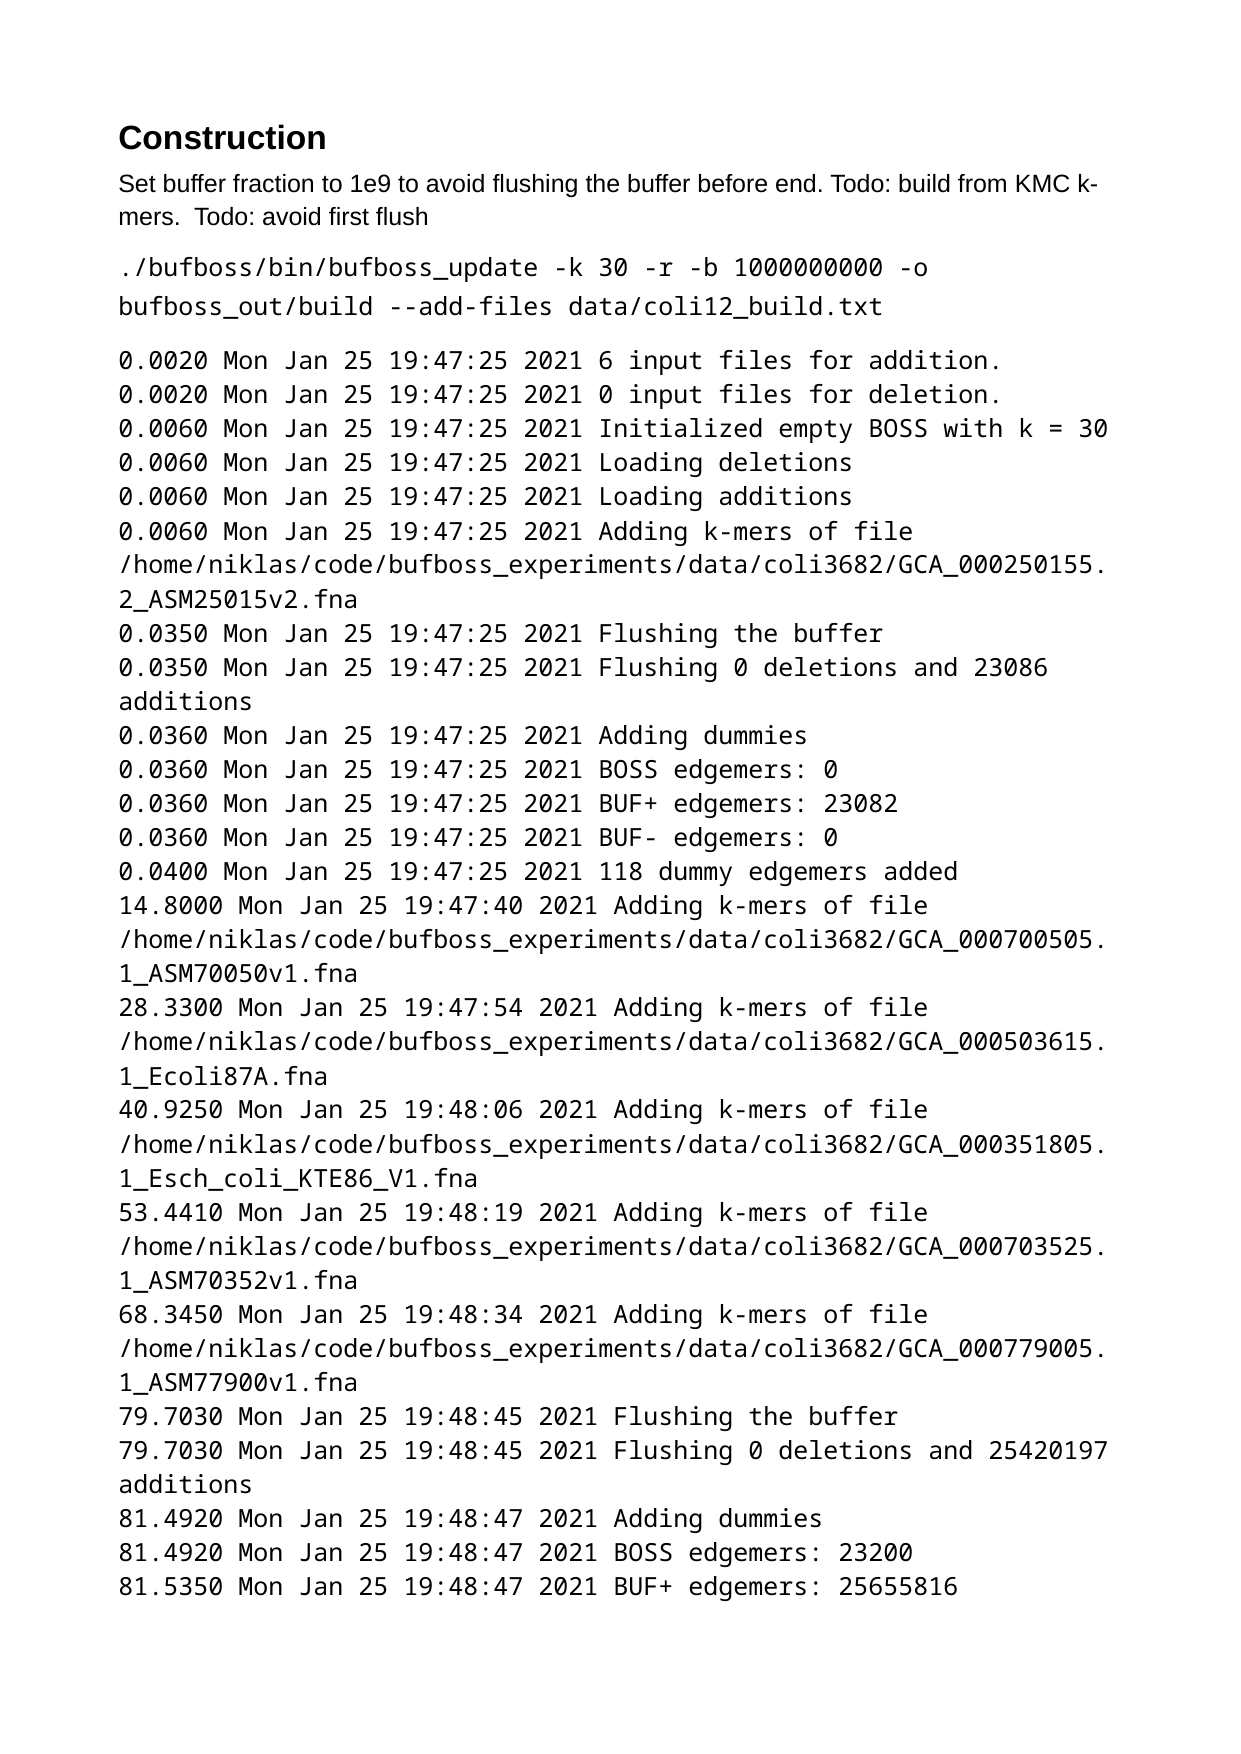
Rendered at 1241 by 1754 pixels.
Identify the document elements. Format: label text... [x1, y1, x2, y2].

text 0.0360 Mon Jan 25 19:47:25 2021 Adding dummies [118, 717, 1122, 752]
text 0.0360 Mon Jan 25 19:47:25 2021 BOSS edgemers: 0 [118, 752, 1122, 786]
text 0.0060 Mon Jan 25 19:47:25 2021 Initialized empty BOSS with k = 30 [118, 411, 1122, 445]
text Set buffer fraction to 1e9 to avoid flushing the buffer before end. Todo: build from KMC k-mers. Todo: avoid first flush [118, 169, 1122, 231]
text 40.9250 Mon Jan 25 19:48:06 2021 Adding k-mers of file /home/niklas/code/bufboss_experiments/data/coli3682/GCA_000351805.1_Esch_coli_KTE86_V1.fna [118, 1092, 1122, 1194]
text 68.3450 Mon Jan 25 19:48:34 2021 Adding k-mers of file /home/niklas/code/bufboss_experiments/data/coli3682/GCA_000779005.1_ASM77900v1.fna [118, 1297, 1122, 1399]
text 0.0060 Mon Jan 25 19:47:25 2021 Loading additions [118, 479, 1122, 513]
text 28.3300 Mon Jan 25 19:47:54 2021 Adding k-mers of file /home/niklas/code/bufboss_experiments/data/coli3682/GCA_000503615.1_Ecoli87A.fna [118, 990, 1122, 1092]
text 0.0360 Mon Jan 25 19:47:25 2021 BUF+ edgemers: 23082 [118, 786, 1122, 820]
text ./bufboss/bin/bufboss_update -k 30 -r -b 1000000000 -o bufboss_out/build --add-files data/coli12_build.txt [118, 250, 1122, 323]
text 81.4920 Mon Jan 25 19:48:47 2021 BOSS edgemers: 23200 [118, 1535, 1122, 1569]
text 0.0060 Mon Jan 25 19:47:25 2021 Adding k-mers of file /home/niklas/code/bufboss_experiments/data/coli3682/GCA_000250155.2_ASM25015v2.fna [118, 513, 1122, 615]
text 79.7030 Mon Jan 25 19:48:45 2021 Flushing 0 deletions and 25420197 additions [118, 1433, 1122, 1501]
text 79.7030 Mon Jan 25 19:48:45 2021 Flushing the buffer [118, 1399, 1122, 1433]
text 0.0360 Mon Jan 25 19:47:25 2021 BUF- edgemers: 0 [118, 820, 1122, 854]
text 14.8000 Mon Jan 25 19:47:40 2021 Adding k-mers of file /home/niklas/code/bufboss_experiments/data/coli3682/GCA_000700505.1_ASM70050v1.fna [118, 888, 1122, 990]
text 0.0400 Mon Jan 25 19:47:25 2021 118 dummy edgemers added [118, 854, 1122, 888]
text 0.0020 Mon Jan 25 19:47:25 2021 6 input files for addition. [118, 343, 1122, 377]
subtitle Construction [118, 118, 1122, 157]
text 0.0350 Mon Jan 25 19:47:25 2021 Flushing the buffer [118, 615, 1122, 649]
text 0.0350 Mon Jan 25 19:47:25 2021 Flushing 0 deletions and 23086 additions [118, 649, 1122, 717]
text 0.0060 Mon Jan 25 19:47:25 2021 Loading deletions [118, 445, 1122, 479]
text 81.5350 Mon Jan 25 19:48:47 2021 BUF+ edgemers: 25655816 [118, 1569, 1122, 1603]
text 0.0020 Mon Jan 25 19:47:25 2021 0 input files for deletion. [118, 377, 1122, 411]
text 81.4920 Mon Jan 25 19:48:47 2021 Adding dummies [118, 1501, 1122, 1535]
text 53.4410 Mon Jan 25 19:48:19 2021 Adding k-mers of file /home/niklas/code/bufboss_experiments/data/coli3682/GCA_000703525.1_ASM70352v1.fna [118, 1194, 1122, 1297]
